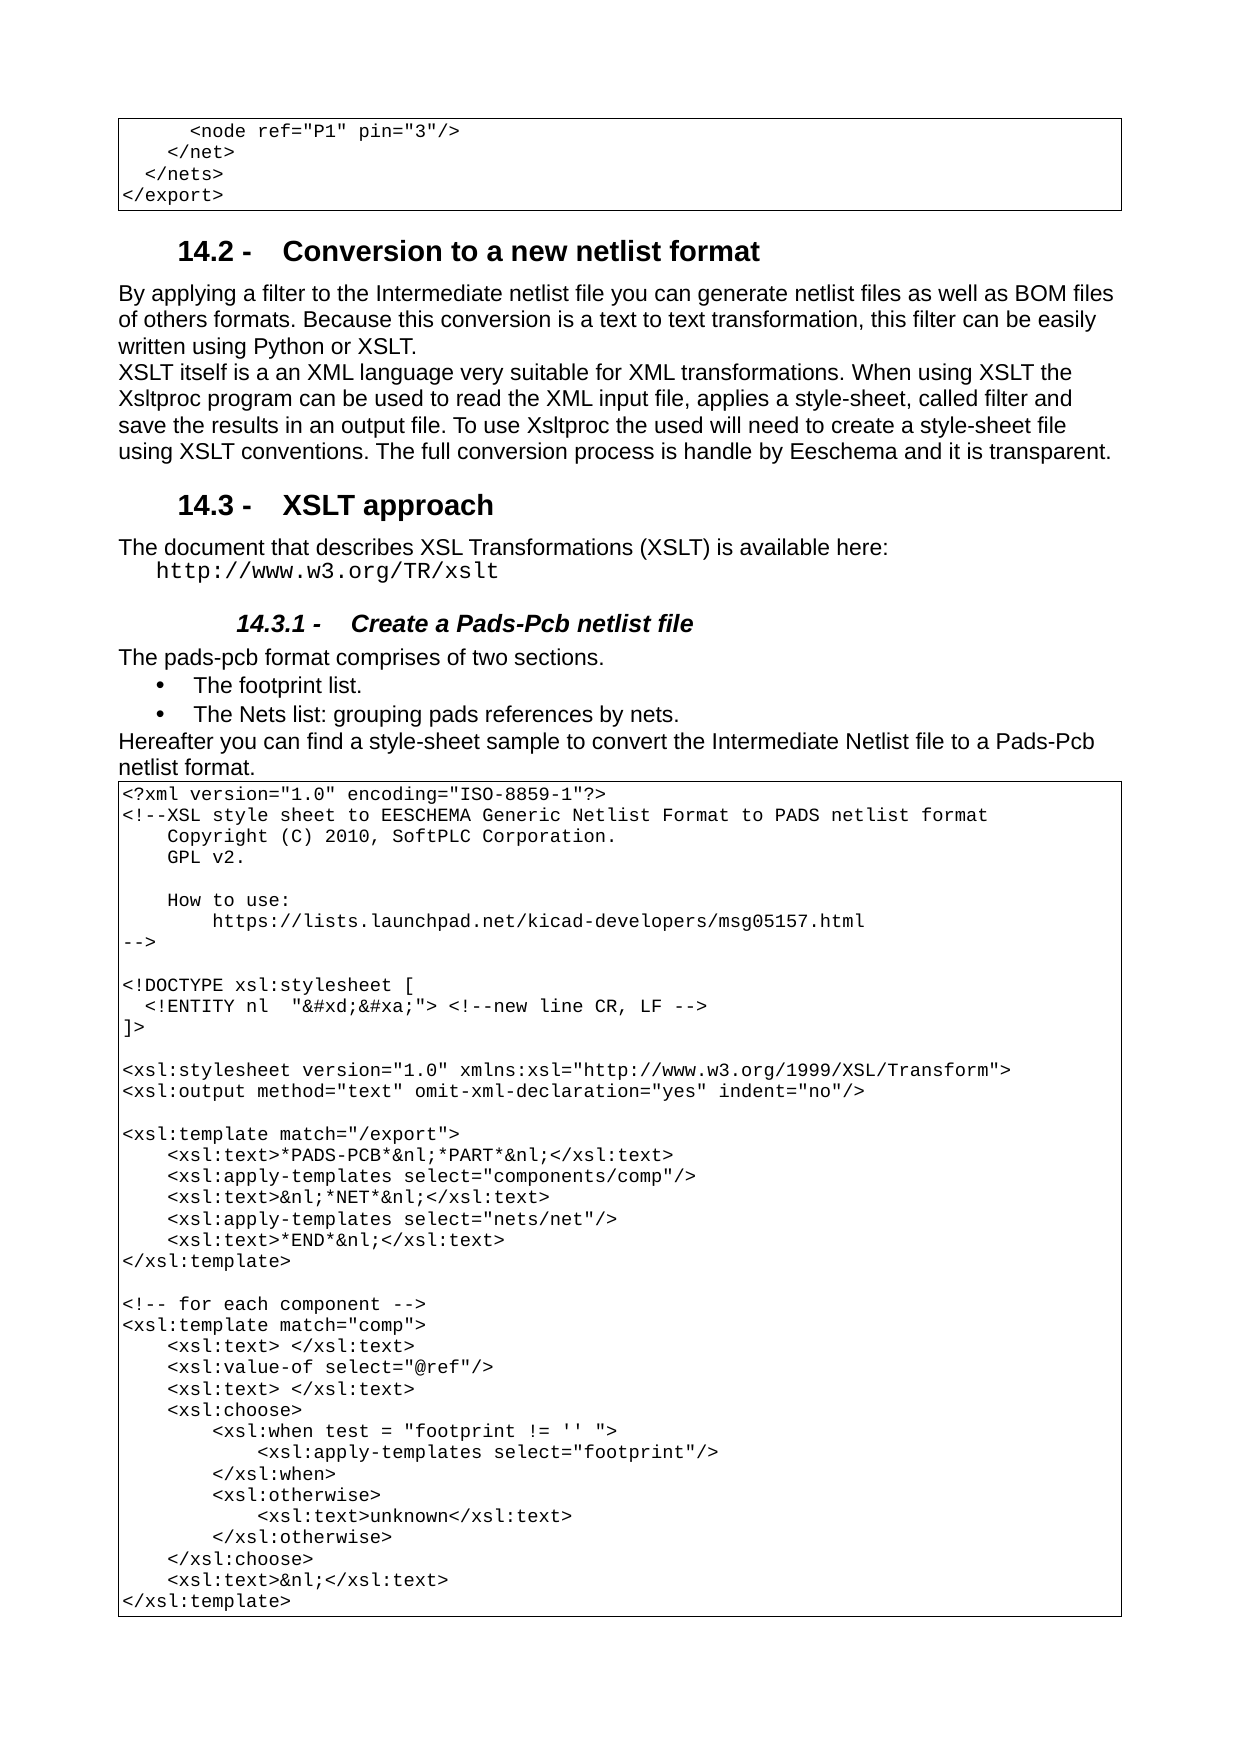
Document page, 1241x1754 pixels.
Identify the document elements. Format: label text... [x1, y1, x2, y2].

text <!-- for each component --> [119, 1291, 1121, 1312]
text <?xml version="1.0" encoding="ISO-8859-1"?> [119, 782, 1121, 802]
text </xsl:when> [119, 1461, 1121, 1482]
text <xsl:text>unknown</xsl:text> [119, 1503, 1121, 1524]
subtitle Create a Pads-Pcb netlist file [236, 609, 1122, 637]
text How to use: [119, 887, 1121, 908]
text <xsl:apply-templates select="nets/net"/> [119, 1206, 1121, 1227]
text <xsl:value-of select="@ref"/> [119, 1354, 1121, 1376]
text <xsl:when test = "footprint != '' "> [119, 1418, 1121, 1439]
text <xsl:text>&nl;*NET*&nl;</xsl:text> [119, 1184, 1121, 1206]
text https://lists.launchpad.net/kicad-developers/msg05157.html [119, 908, 1121, 929]
text By applying a filter to the Intermediate netlist file you can generate netlist files as well as BOM files of others formats. Because this conversion is a text to text transformation, this filter can be easily written using Python or XSLT. [118, 280, 1122, 359]
text <xsl:template match="/export"> [119, 1121, 1121, 1142]
subtitle XSLT approach [177, 487, 1122, 521]
text <xsl:text>*END*&nl;</xsl:text> [119, 1227, 1121, 1248]
text <xsl:stylesheet version="1.0" xmlns:xsl="http://www.w3.org/1999/XSL/Transform"> [119, 1057, 1121, 1078]
text ]> [119, 1014, 1121, 1039]
text </nets> [119, 161, 1121, 182]
text <xsl:otherwise> [119, 1482, 1121, 1503]
text The document that describes XSL Transformations (XSLT) is available here: [118, 533, 1122, 560]
subtitle Conversion to a new netlist format [177, 234, 1122, 268]
list The Nets list: grouping pads references by nets. [156, 699, 1122, 728]
text <xsl:text>*PADS-PCB*&nl;*PART*&nl;</xsl:text> [119, 1142, 1121, 1163]
text XSLT itself is a an XML language very suitable for XML transformations. When using XSLT the Xsltproc program can be used to read the XML input file, applies a style-sheet, called filter and save the results in an output file. To use Xsltproc the used will need to create a style-sheet file using XSLT conventions. The full conversion process is handle by Eeschema and it is transparent. [118, 359, 1122, 464]
text <xsl:apply-templates select="footprint"/> [119, 1439, 1121, 1461]
text </net> [119, 139, 1121, 161]
text </xsl:template> [119, 1248, 1121, 1273]
text <node ref="P1" pin="3"/> [119, 119, 1121, 139]
text <xsl:output method="text" omit-xml-declaration="yes" indent="no"/> [119, 1078, 1121, 1103]
text </export> [119, 182, 1121, 210]
text <xsl:text> </xsl:text> [119, 1333, 1121, 1354]
text </xsl:template> [119, 1588, 1121, 1616]
text Hereafter you can find a style-sheet sample to convert the Intermediate Netlist file to a Pads-Pcb netlist format. [118, 728, 1122, 781]
text <xsl:apply-templates select="components/comp"/> [119, 1163, 1121, 1184]
text <xsl:template match="comp"> [119, 1312, 1121, 1333]
text GPL v2. [119, 844, 1121, 869]
text --> [119, 929, 1121, 954]
text <!ENTITY nl "&#xd;&#xa;"> <!--new line CR, LF --> [119, 993, 1121, 1014]
text <xsl:text>&nl;</xsl:text> [119, 1567, 1121, 1588]
text </xsl:otherwise> [119, 1524, 1121, 1546]
text http://www.w3.org/TR/xslt [156, 560, 1122, 586]
text <xsl:choose> [119, 1397, 1121, 1418]
list The footprint list. [156, 670, 1122, 699]
text <!--XSL style sheet to EESCHEMA Generic Netlist Format to PADS netlist format [119, 802, 1121, 823]
text <!DOCTYPE xsl:stylesheet [ [119, 972, 1121, 993]
text <xsl:text> </xsl:text> [119, 1376, 1121, 1397]
text Copyright (C) 2010, SoftPLC Corporation. [119, 823, 1121, 844]
text </xsl:choose> [119, 1546, 1121, 1567]
text The pads-pcb format comprises of two sections. [118, 644, 1122, 670]
